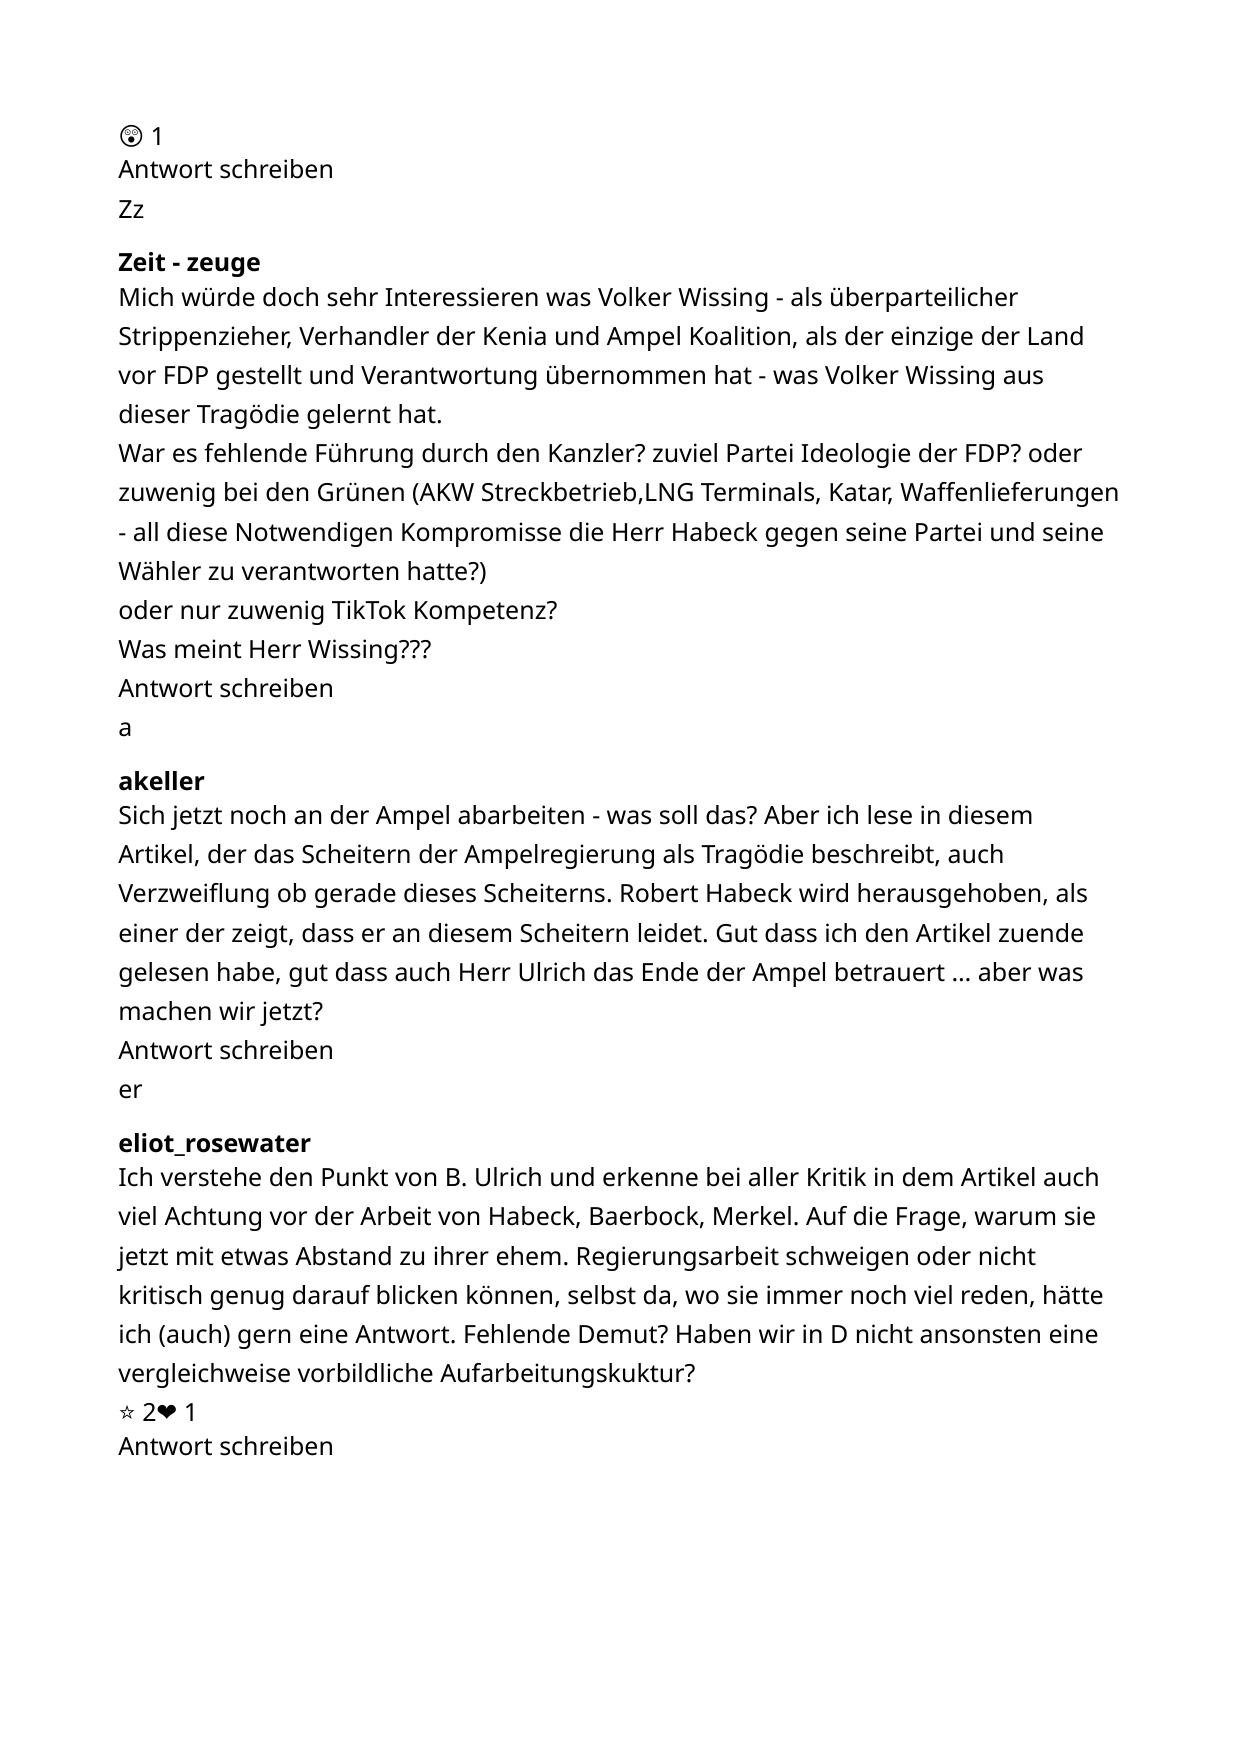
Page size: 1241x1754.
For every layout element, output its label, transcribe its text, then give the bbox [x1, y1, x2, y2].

text oder nur zuwenig TikTok Kompetenz? [118, 592, 1122, 627]
text er [118, 1072, 1122, 1106]
subtitle akeller [118, 764, 1122, 798]
text Was meint Herr Wissing??? [118, 632, 1122, 666]
text War es fehlende Führung durch den Kanzler? zuviel Partei Ideologie der FDP? oder zuwenig bei den Grünen (AKW Streckbetrieb,LNG Terminals, Katar, Waffenlieferungen - all diese Notwendigen Kompromisse die Herr Habeck gegen seine Partei und seine Wähler zu verantworten hatte?) [118, 436, 1122, 587]
text Mich würde doch sehr Interessieren was Volker Wissing - als überparteilicher Strippenzieher, Verhandler der Kenia und Ampel Koalition, als der einzige der Land vor FDP gestellt und Verantwortung übernommen hat - was Volker Wissing aus dieser Tragödie gelernt hat. [118, 279, 1122, 431]
text Zz [118, 191, 1122, 225]
subtitle Zeit - zeuge [118, 245, 1122, 279]
text Sich jetzt noch an der Ampel abarbeiten - was soll das? Aber ich lese in diesem Artikel, der das Scheitern der Ampelregierung als Tragödie beschreibt, auch Verzweiflung ob gerade dieses Scheiterns. Robert Habeck wird herausgehoben, als einer der zeigt, dass er an diesem Scheitern leidet. Gut dass ich den Artikel zuende gelesen habe, gut dass auch Herr Ulrich das Ende der Ampel betrauert … aber was machen wir jetzt? [118, 798, 1122, 1028]
text Antwort schreiben [118, 1033, 1122, 1067]
text 😲 1 [118, 118, 1122, 152]
text Ich verstehe den Punkt von B. Ulrich und erkenne bei aller Kritik in dem Artikel auch viel Achtung vor der Arbeit von Habeck, Baerbock, Merkel. Auf die Frage, warum sie jetzt mit etwas Abstand zu ihrer ehem. Regierungsarbeit schweigen oder nicht kritisch genug darauf blicken können, selbst da, wo sie immer noch viel reden, hätte ich (auch) gern eine Antwort. Fehlende Demut? Haben wir in D nicht ansonsten eine vergleichweise vorbildliche Aufarbeitungskuktur? [118, 1160, 1122, 1390]
text Antwort schreiben [118, 152, 1122, 186]
text Antwort schreiben [118, 671, 1122, 705]
text ⭐️ 2❤️ 1 [118, 1395, 1122, 1429]
subtitle eliot_rosewater [118, 1126, 1122, 1160]
text a [118, 710, 1122, 744]
text Antwort schreiben [118, 1429, 1122, 1463]
